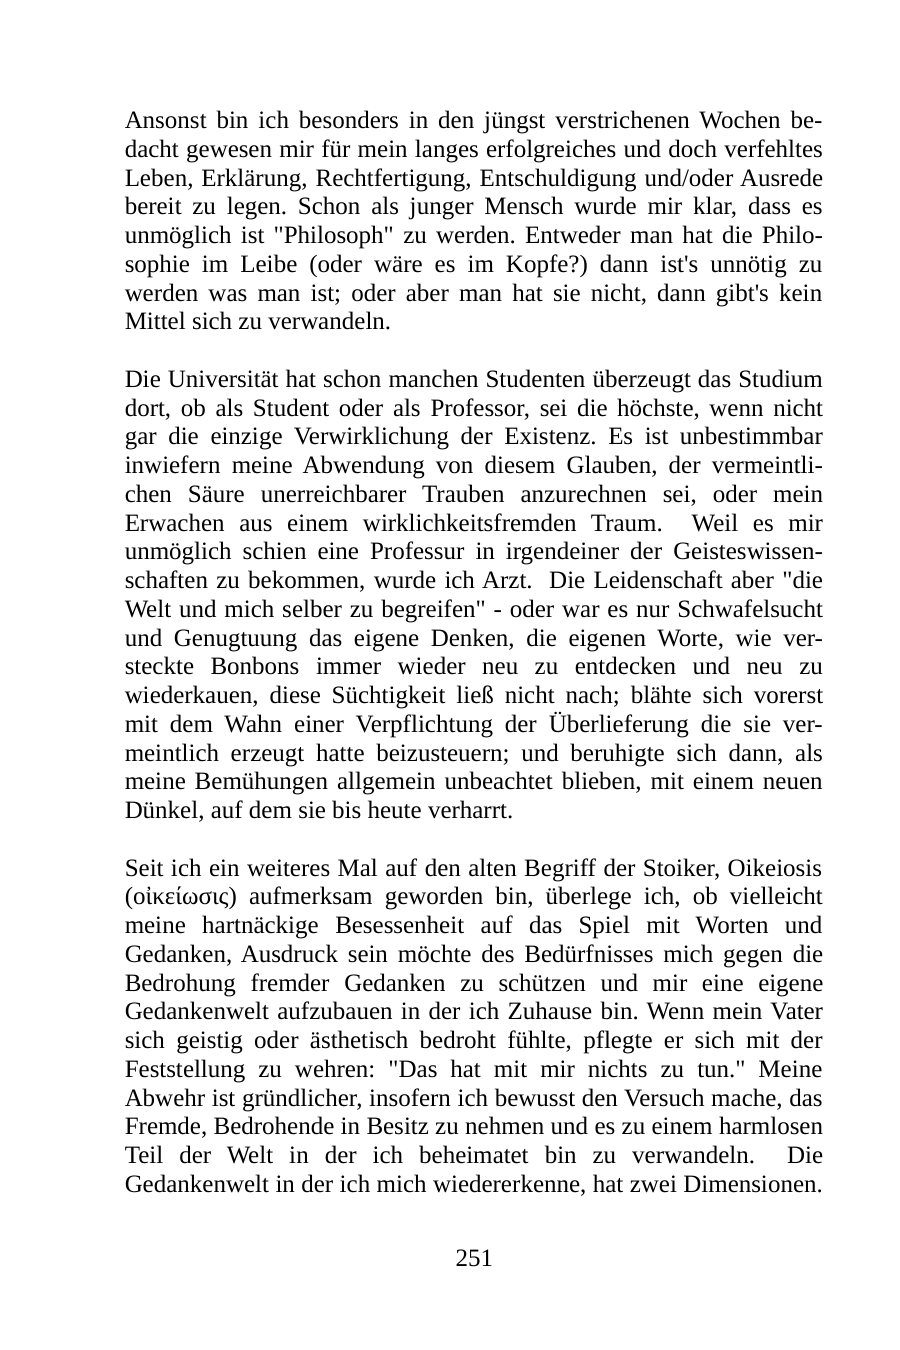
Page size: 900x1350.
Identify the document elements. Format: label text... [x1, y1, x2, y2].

text Ansonst bin ich besonders in den jüngst verstrichenen Wochen be-dacht gewesen mir für mein langes erfolgreiches und doch verfehltes Leben, Erklärung, Rechtfertigung, Entschuldigung und/oder Ausrede bereit zu legen. Schon als junger Mensch wurde mir klar, dass es unmöglich ist "Philosoph" zu werden. Entweder man hat die Philo-sophie im Leibe (oder wäre es im Kopfe?) dann ist's unnötig zu werden was man ist; oder aber man hat sie nicht, dann gibt's kein Mittel sich zu verwandeln. [124, 105, 823, 335]
text Seit ich ein weiteres Mal auf den alten Begriff der Stoiker, Oikeiosis (οἰκείωσις) aufmerksam geworden bin, überlege ich, ob vielleicht meine hartnäckige Besessenheit auf das Spiel mit Worten und Gedanken, Ausdruck sein möchte des Bedürfnisses mich gegen die Bedrohung fremder Gedanken zu schützen und mir eine eigene Gedankenwelt aufzubauen in der ich Zuhause bin. Wenn mein Vater sich geistig oder ästhetisch bedroht fühlte, pflegte er sich mit der Feststellung zu wehren: "Das hat mit mir nichts zu tun." Meine Abwehr ist gründlicher, insofern ich bewusst den Versuch mache, das Fremde, Bedrohende in Besitz zu nehmen und es zu einem harmlosen Teil der Welt in der ich beheimatet bin zu verwandeln. Die Gedankenwelt in der ich mich wiedererkenne, hat zwei Dimensionen. [124, 853, 823, 1198]
text Die Universität hat schon manchen Studenten überzeugt das Studium dort, ob als Student oder als Professor, sei die höchste, wenn nicht gar die einzige Verwirklichung der Existenz. Es ist unbestimmbar inwiefern meine Abwendung von diesem Glauben, der vermeintli-chen Säure unerreichbarer Trauben anzurechnen sei, oder mein Erwachen aus einem wirklichkeitsfremden Traum. Weil es mir unmöglich schien eine Professur in irgendeiner der Geisteswissen-schaften zu bekommen, wurde ich Arzt. Die Leidenschaft aber "die Welt und mich selber zu begreifen" - oder war es nur Schwafelsucht und Genugtuung das eigene Denken, die eigenen Worte, wie ver-steckte Bonbons immer wieder neu zu entdecken und neu zu wiederkauen, diese Süchtigkeit ließ nicht nach; blähte sich vorerst mit dem Wahn einer Verpflichtung der Überlieferung die sie ver-meintlich erzeugt hatte beizusteuern; und beruhigte sich dann, als meine Bemühungen allgemein unbeachtet blieben, mit einem neuen Dünkel, auf dem sie bis heute verharrt. [124, 364, 823, 824]
